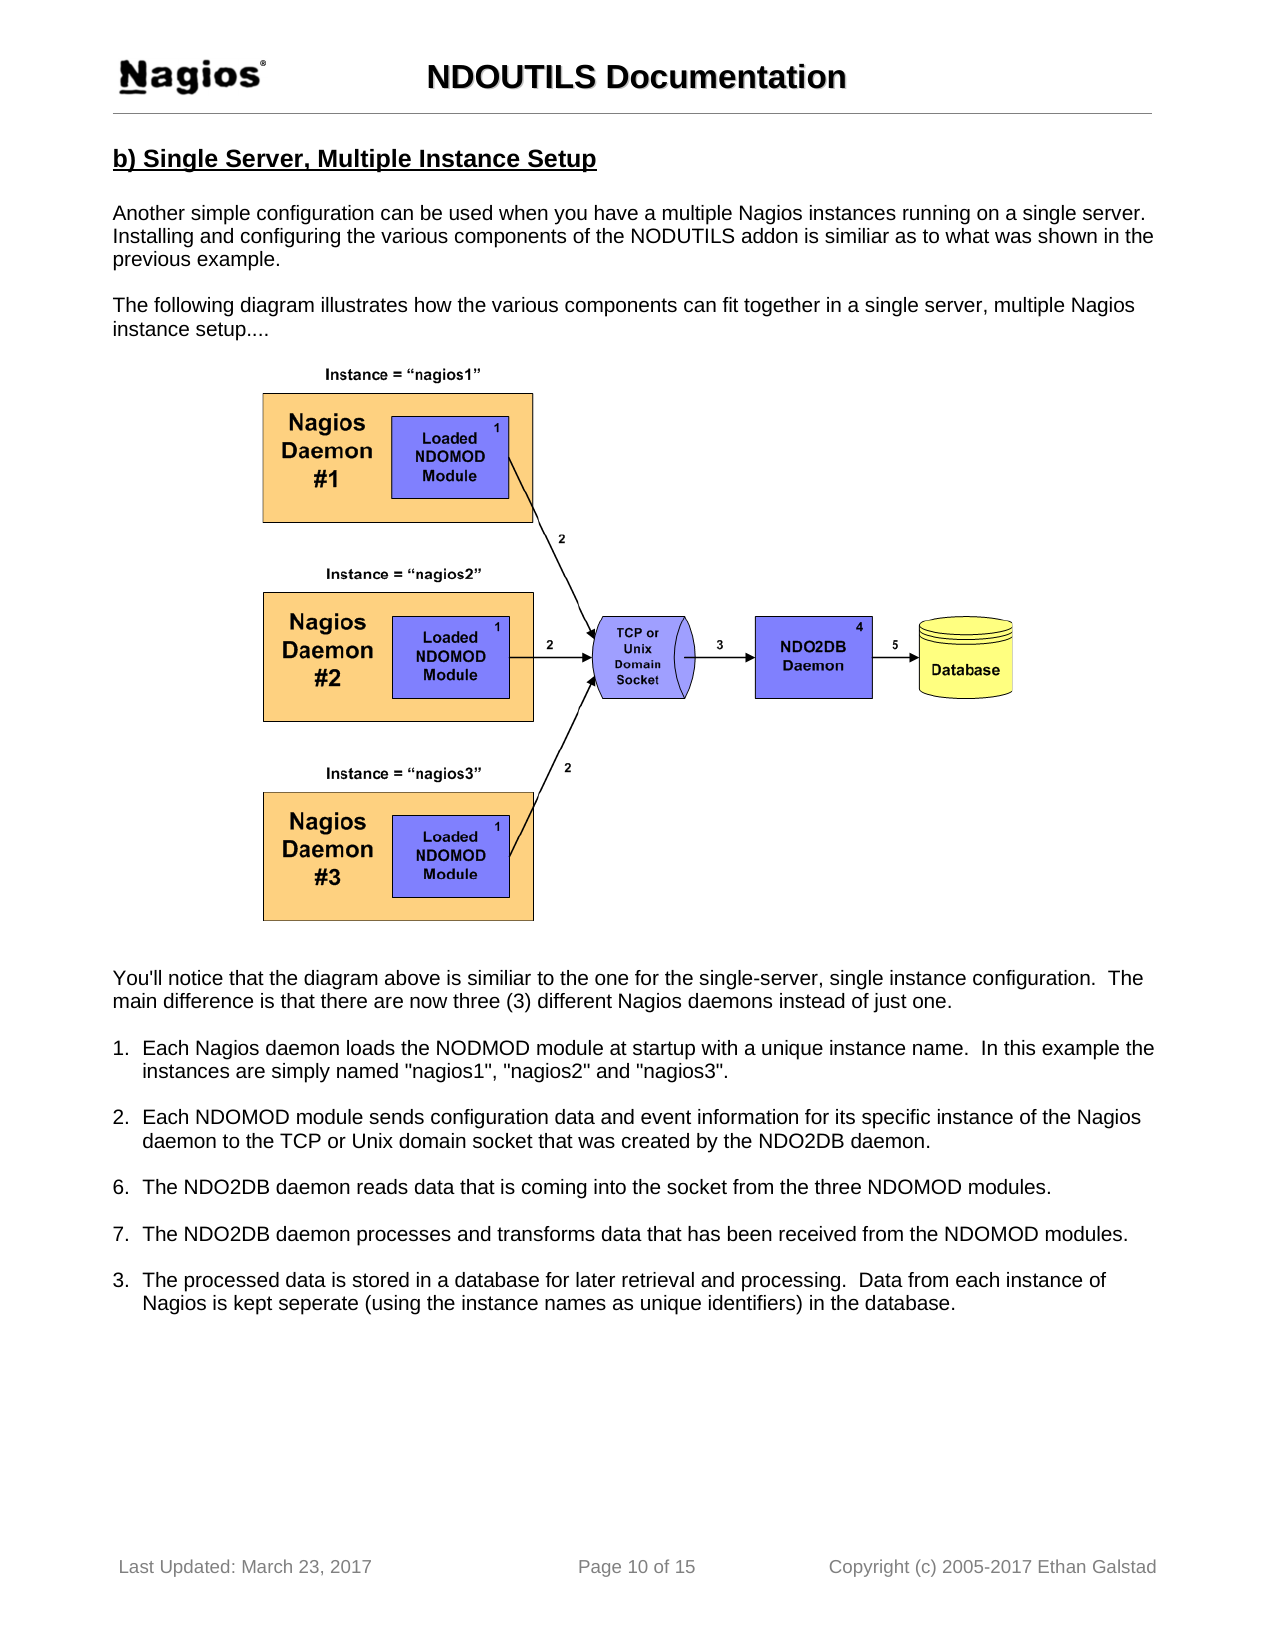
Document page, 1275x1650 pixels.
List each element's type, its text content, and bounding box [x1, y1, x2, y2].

list Each Nagios daemon loads the NODMOD module at startup with a unique instance name. In this example the instances are simply named "nagios1", "nagios2" and "nagios3". [112, 1036, 1162, 1083]
list The NDO2DB daemon reads data that is coming into the socket from the three NDOMOD modules. [112, 1176, 1162, 1199]
text The following diagram illustrates how the various components can fit together in a single server, multiple Nagios instance setup.... [112, 294, 1162, 341]
text b) Single Server, Multiple Instance Setup [112, 145, 1162, 173]
text Another simple configuration can be used when you have a multiple Nagios instances running on a single server. Installing and configuring the various components of the NODUTILS addon is similiar as to what was shown in the previous example. [112, 201, 1162, 271]
list The NDO2DB daemon processes and transforms data that has been received from the NDOMOD modules. [112, 1222, 1162, 1245]
picture [118, 58, 268, 96]
text You'll notice that the diagram above is similiar to the one for the single-server, single instance configuration. The main difference is that there are now three (3) different Nagios daemons instead of just one. [112, 967, 1162, 1013]
list The processed data is stored in a database for later retrieval and processing. Data from each instance of Nagios is kept seperate (using the instance names as unique identifiers) in the database. [112, 1269, 1162, 1315]
picture [262, 363, 1013, 921]
list Each NDOMOD module sends configuration data and event information for its specific instance of the Nagios daemon to the TCP or Unix domain socket that was created by the NDO2DB daemon. [112, 1106, 1162, 1152]
